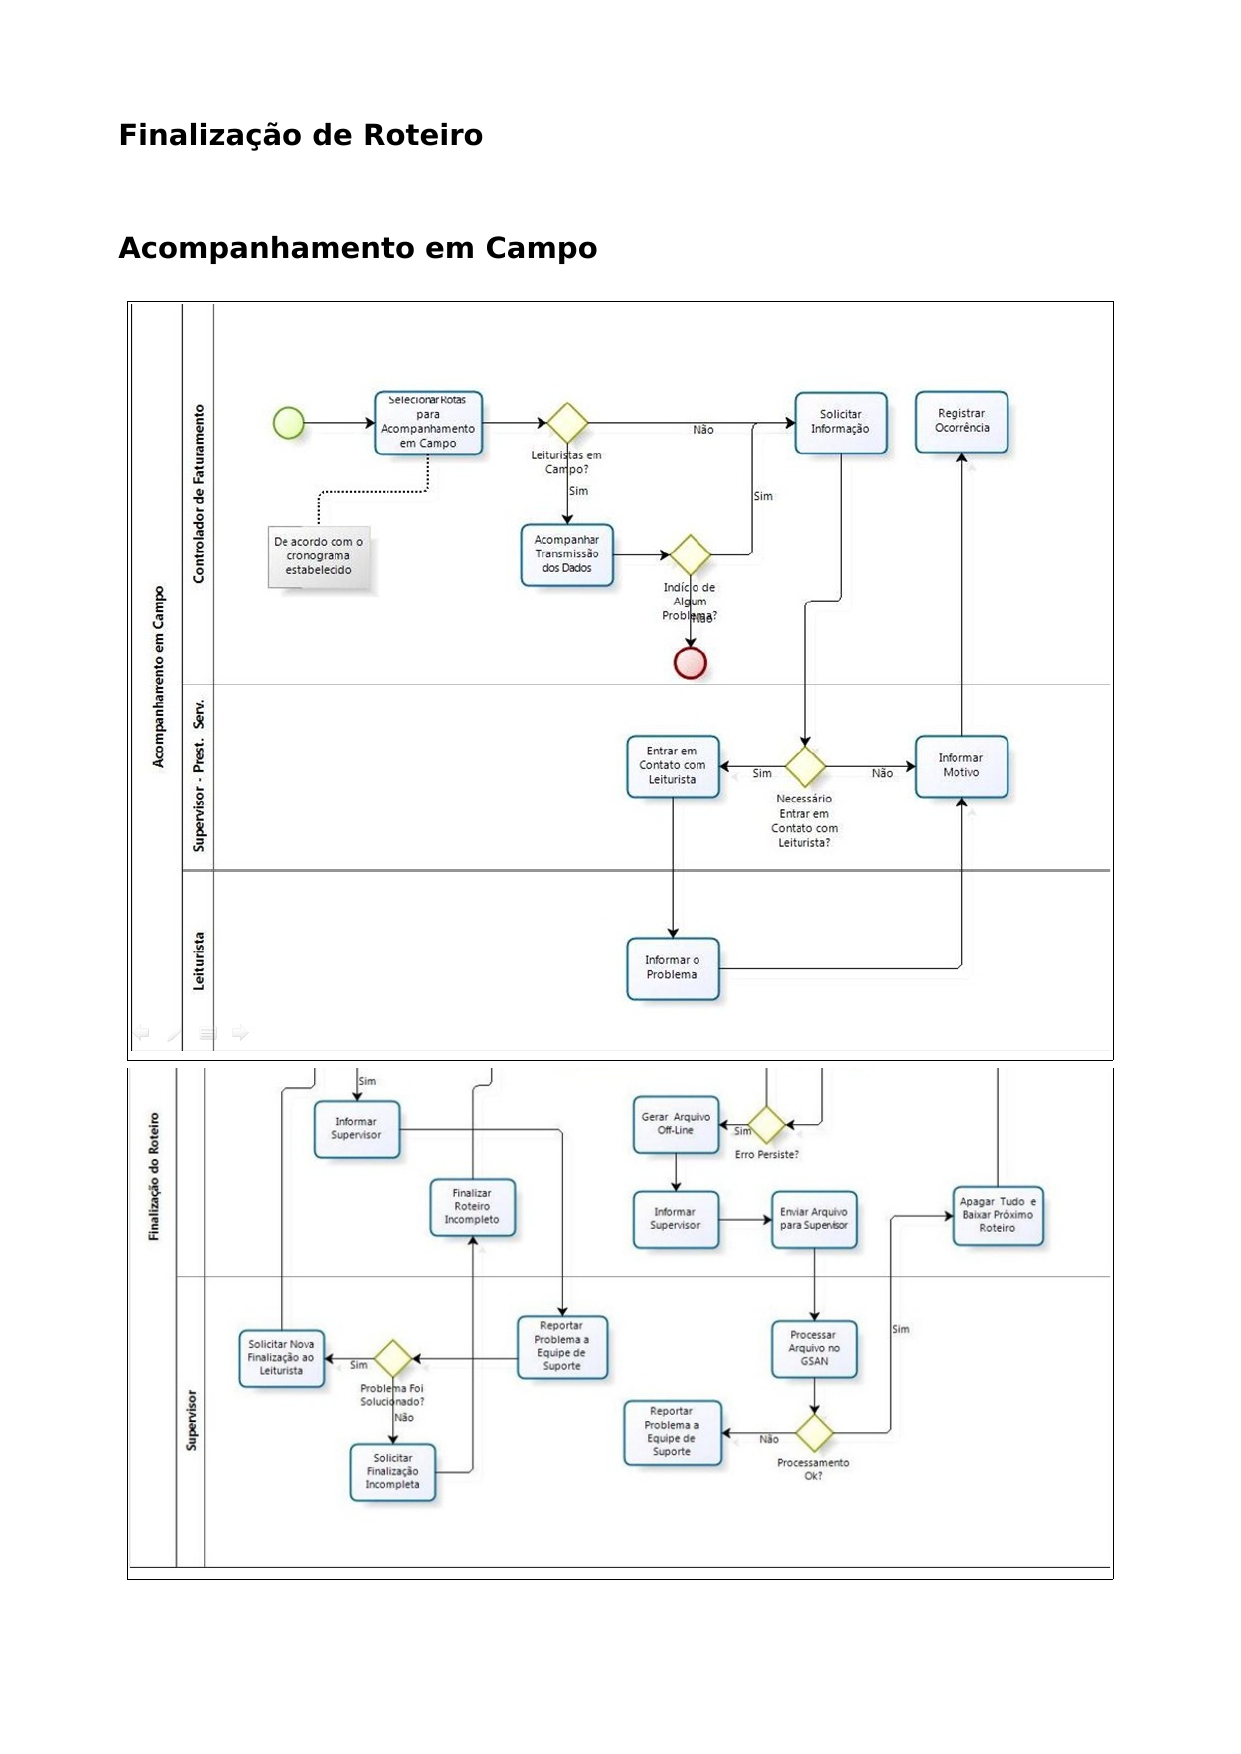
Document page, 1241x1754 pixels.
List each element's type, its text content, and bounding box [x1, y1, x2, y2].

picture [129, 1068, 1111, 1570]
subtitle Acompanhamento em Campo [118, 231, 1122, 265]
picture [129, 304, 1111, 1051]
table_header [128, 302, 1113, 1059]
subtitle Finalização de Roteiro [118, 118, 1122, 152]
table_header [128, 1068, 1113, 1579]
